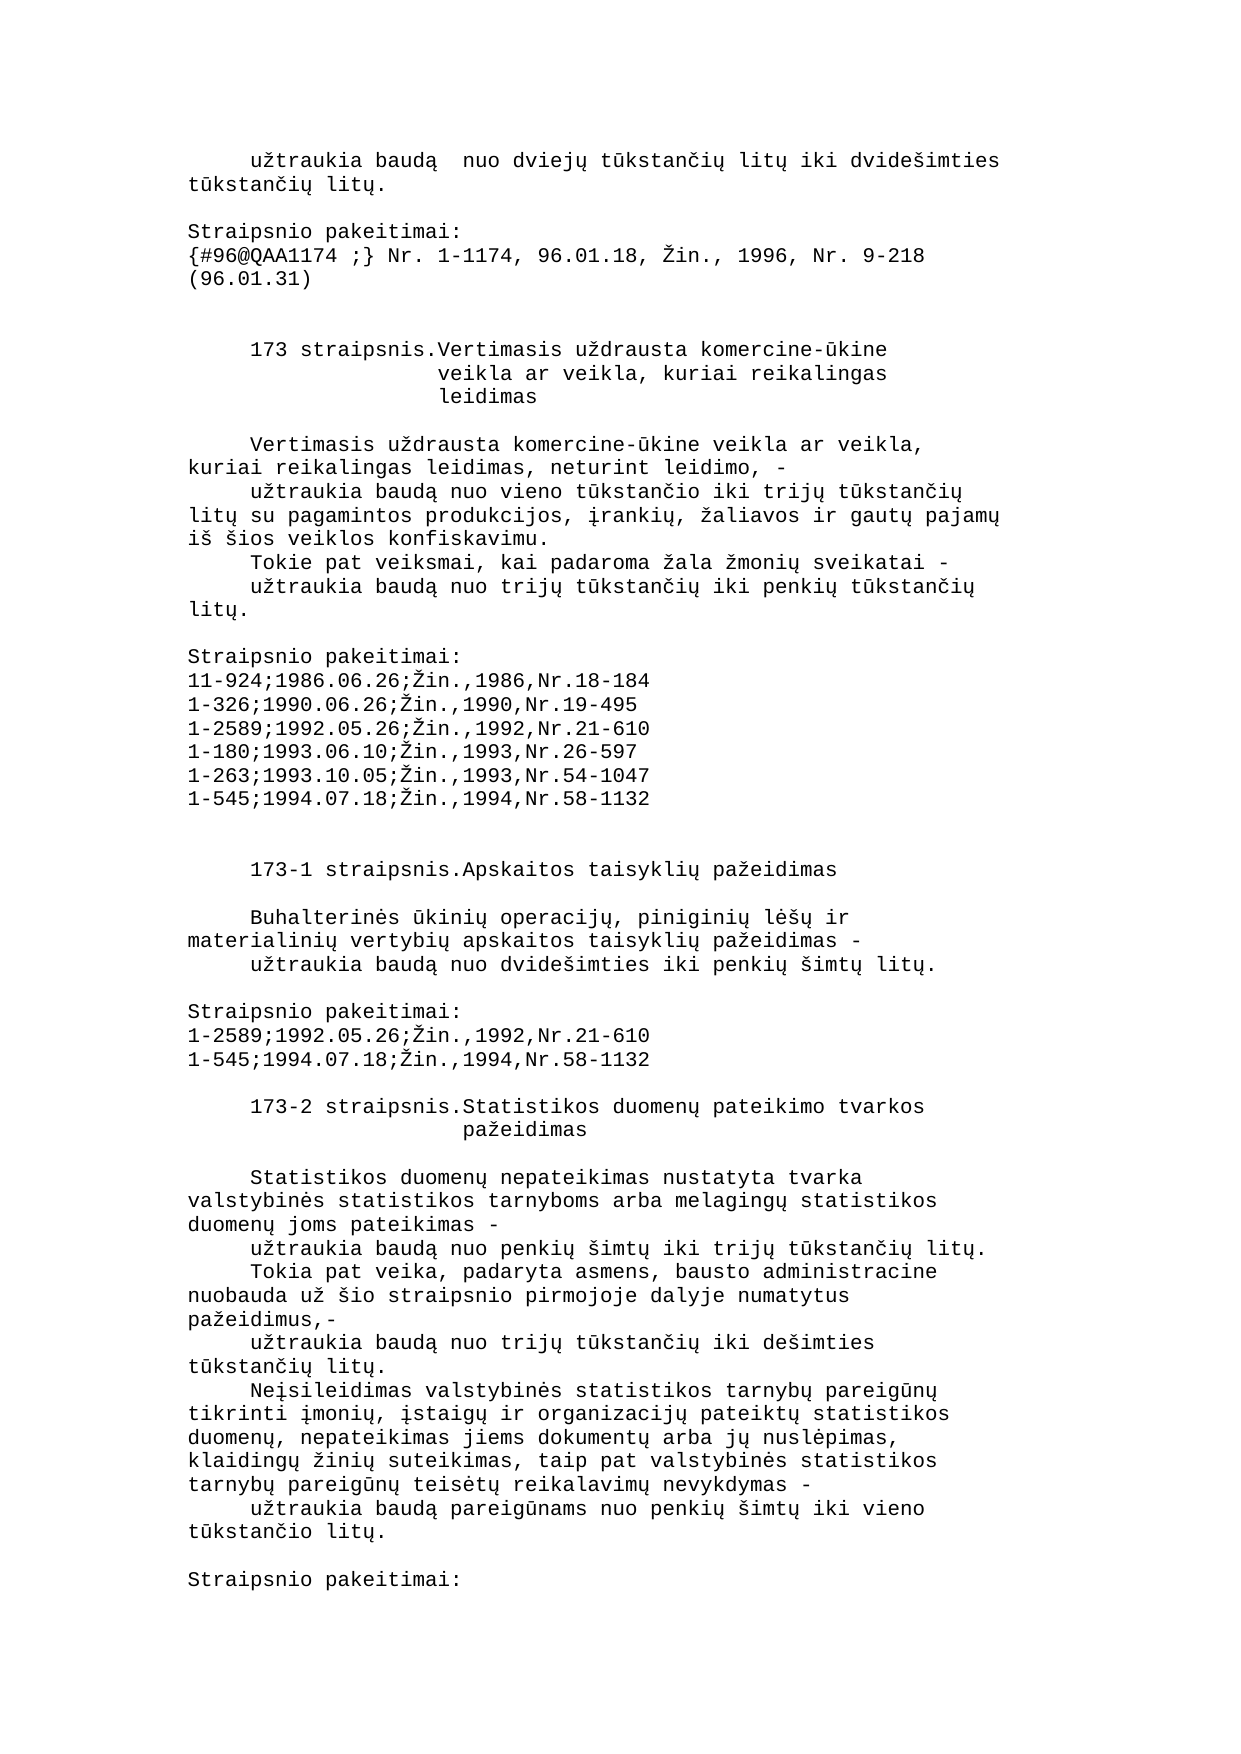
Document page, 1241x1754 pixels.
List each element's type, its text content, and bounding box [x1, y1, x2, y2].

text užtraukia baudą nuo trijų tūkstančių iki dešimties [187, 1332, 1053, 1356]
text klaidingų žinių suteikimas, taip pat valstybinės statistikos [187, 1451, 1053, 1474]
text tūkstančio litų. [187, 1521, 1053, 1545]
text pažeidimus,- [187, 1309, 1053, 1332]
text Vertimasis uždrausta komercine-ūkine veikla ar veikla, [187, 434, 1053, 457]
text užtraukia baudą pareigūnams nuo penkių šimtų iki vieno [187, 1498, 1053, 1521]
text užtraukia baudą nuo penkių šimtų iki trijų tūkstančių litų. [187, 1238, 1053, 1261]
text 1-326;1990.06.26;Žin.,1990,Nr.19-495 [187, 694, 1053, 717]
text tūkstančių litų. [187, 1356, 1053, 1379]
text užtraukia baudą nuo dviejų tūkstančių litų iki dvidešimties [187, 150, 1053, 174]
text Straipsnio pakeitimai: [187, 1569, 1053, 1592]
text užtraukia baudą nuo dvidešimties iki penkių šimtų litų. [187, 954, 1053, 978]
text Statistikos duomenų nepateikimas nustatyta tvarka [187, 1167, 1053, 1190]
text leidimas [187, 386, 1053, 410]
text veikla ar veikla, kuriai reikalingas [187, 363, 1053, 386]
text tūkstančių litų. [187, 174, 1053, 197]
text materialinių vertybių apskaitos taisyklių pažeidimas - [187, 930, 1053, 954]
text 1-545;1994.07.18;Žin.,1994,Nr.58-1132 [187, 1048, 1053, 1072]
text 1-263;1993.10.05;Žin.,1993,Nr.54-1047 [187, 765, 1053, 788]
text Buhalterinės ūkinių operacijų, piniginių lėšų ir [187, 907, 1053, 930]
text užtraukia baudą nuo vieno tūkstančio iki trijų tūkstančių [187, 481, 1053, 505]
text duomenų joms pateikimas - [187, 1214, 1053, 1238]
text litų su pagamintos produkcijos, įrankių, žaliavos ir gautų pajamų [187, 505, 1053, 528]
text iš šios veiklos konfiskavimu. [187, 528, 1053, 552]
text Straipsnio pakeitimai: [187, 221, 1053, 244]
text nuobauda už šio straipsnio pirmojoje dalyje numatytus [187, 1285, 1053, 1309]
text 1-2589;1992.05.26;Žin.,1992,Nr.21-610 [187, 1025, 1053, 1048]
text 11-924;1986.06.26;Žin.,1986,Nr.18-184 [187, 670, 1053, 694]
text 1-180;1993.06.10;Žin.,1993,Nr.26-597 [187, 741, 1053, 765]
text užtraukia baudą nuo trijų tūkstančių iki penkių tūkstančių [187, 576, 1053, 599]
text Straipsnio pakeitimai: [187, 1001, 1053, 1025]
text duomenų, nepateikimas jiems dokumentų arba jų nuslėpimas, [187, 1427, 1053, 1451]
text kuriai reikalingas leidimas, neturint leidimo, - [187, 457, 1053, 481]
text 1-2589;1992.05.26;Žin.,1992,Nr.21-610 [187, 717, 1053, 741]
text 173-1 straipsnis.Apskaitos taisyklių pažeidimas [187, 859, 1053, 883]
text 1-545;1994.07.18;Žin.,1994,Nr.58-1132 [187, 788, 1053, 812]
text {#96@QAA1174 ;} Nr. 1-1174, 96.01.18, Žin., 1996, Nr. 9-218 (96.01.31) [187, 244, 1053, 292]
text pažeidimas [187, 1119, 1053, 1143]
text 173-2 straipsnis.Statistikos duomenų pateikimo tvarkos [187, 1096, 1053, 1119]
text Tokie pat veiksmai, kai padaroma žala žmonių sveikatai - [187, 552, 1053, 576]
text valstybinės statistikos tarnyboms arba melagingų statistikos [187, 1190, 1053, 1214]
text tarnybų pareigūnų teisėtų reikalavimų nevykdymas - [187, 1474, 1053, 1498]
text Tokia pat veika, padaryta asmens, bausto administracine [187, 1261, 1053, 1285]
text litų. [187, 599, 1053, 623]
text 173 straipsnis.Vertimasis uždrausta komercine-ūkine [187, 339, 1053, 363]
text tikrinti įmonių, įstaigų ir organizacijų pateiktų statistikos [187, 1403, 1053, 1427]
text Straipsnio pakeitimai: [187, 647, 1053, 670]
text Neįsileidimas valstybinės statistikos tarnybų pareigūnų [187, 1379, 1053, 1403]
